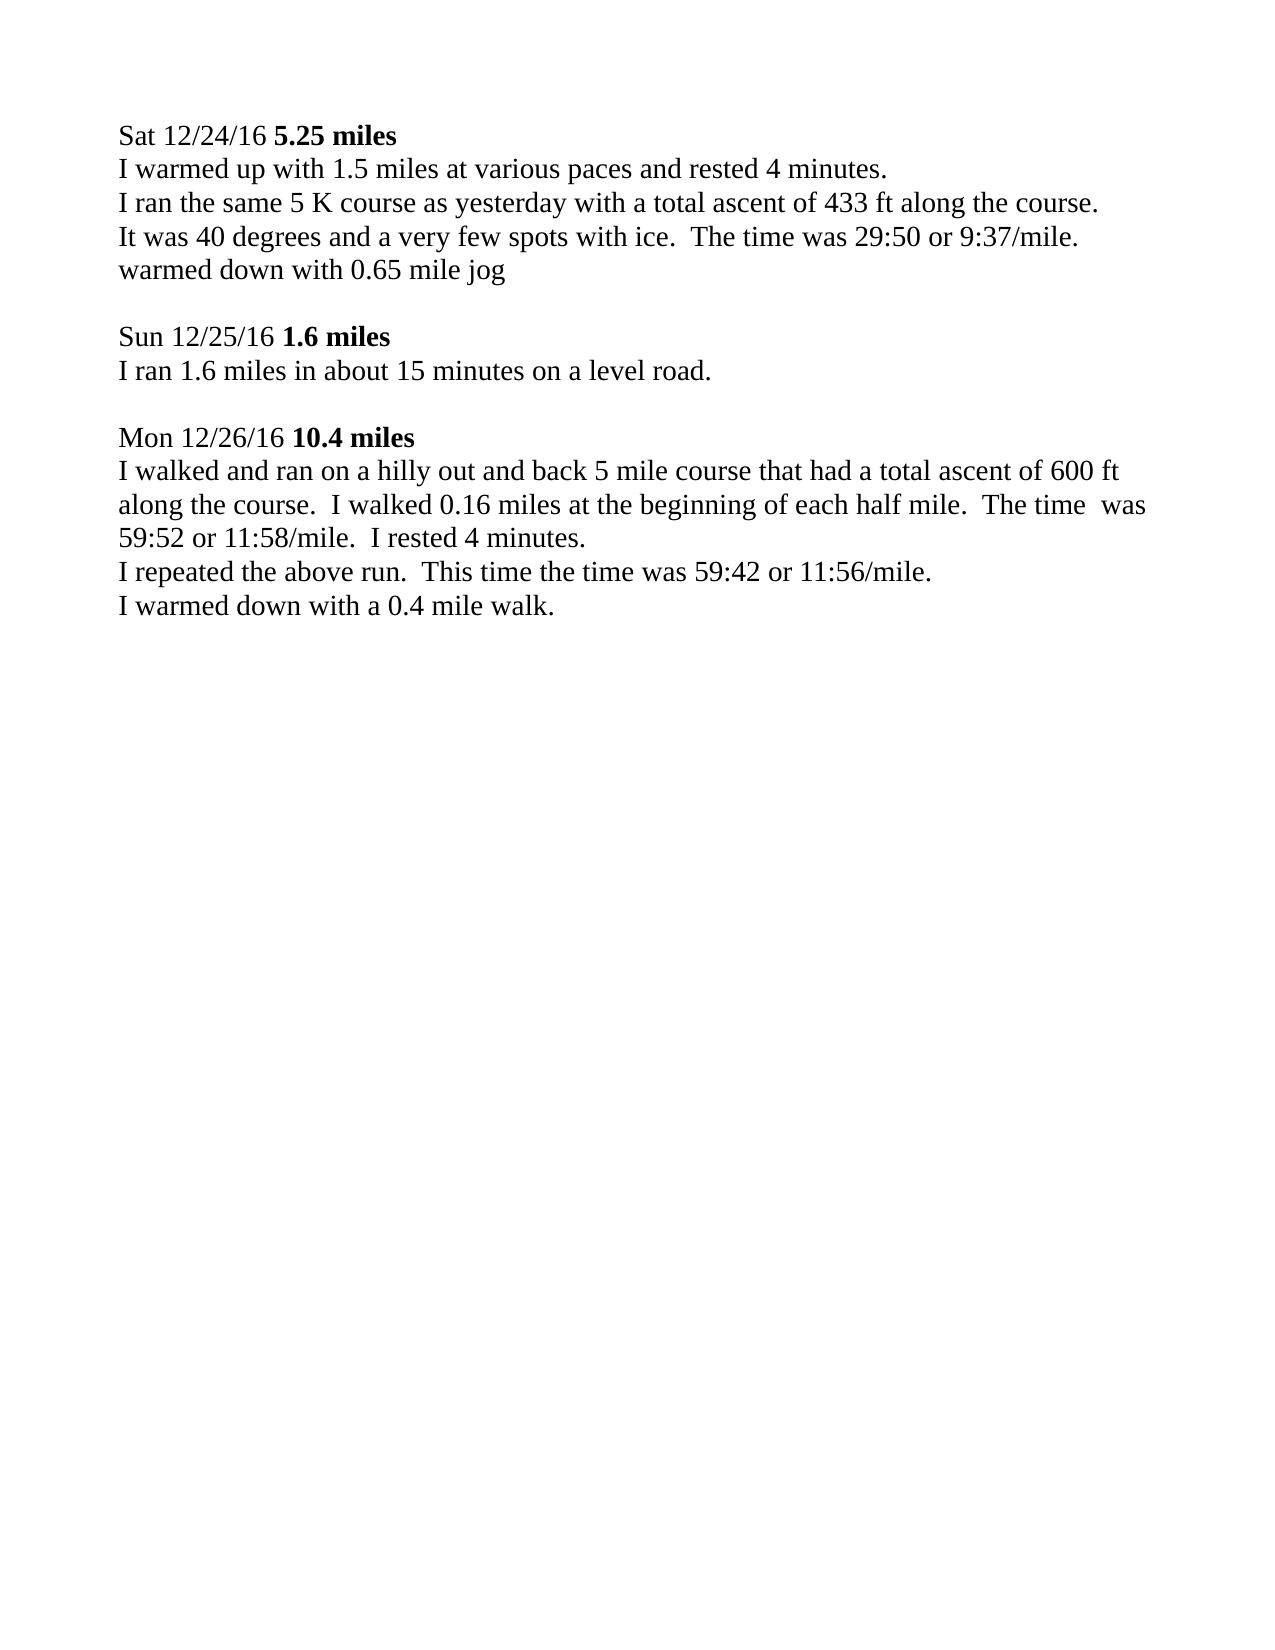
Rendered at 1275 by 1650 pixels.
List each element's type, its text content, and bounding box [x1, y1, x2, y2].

text Sat 12/24/16 5.25 miles [118, 118, 1157, 152]
text Mon 12/26/16 10.4 miles [118, 420, 1157, 453]
text warmed down with 0.65 mile jog [118, 252, 1157, 286]
text I ran the same 5 K course as yesterday with a total ascent of 433 ft along the course. [118, 185, 1157, 219]
text I walked and ran on a hilly out and back 5 mile course that had a total ascent of 600 ft along the course. I walked 0.16 miles at the beginning of each half mile. The time was 59:52 or 11:58/mile. I rested 4 minutes. [118, 453, 1157, 554]
text I ran 1.6 miles in about 15 minutes on a level road. [118, 353, 1157, 386]
text It was 40 degrees and a very few spots with ice. The time was 29:50 or 9:37/mile. [118, 219, 1157, 252]
text I warmed down with a 0.4 mile walk. [118, 588, 1157, 621]
text Sun 12/25/16 1.6 miles [118, 319, 1157, 353]
text I warmed up with 1.5 miles at various paces and rested 4 minutes. [118, 152, 1157, 185]
text I repeated the above run. This time the time was 59:42 or 11:56/mile. [118, 554, 1157, 588]
